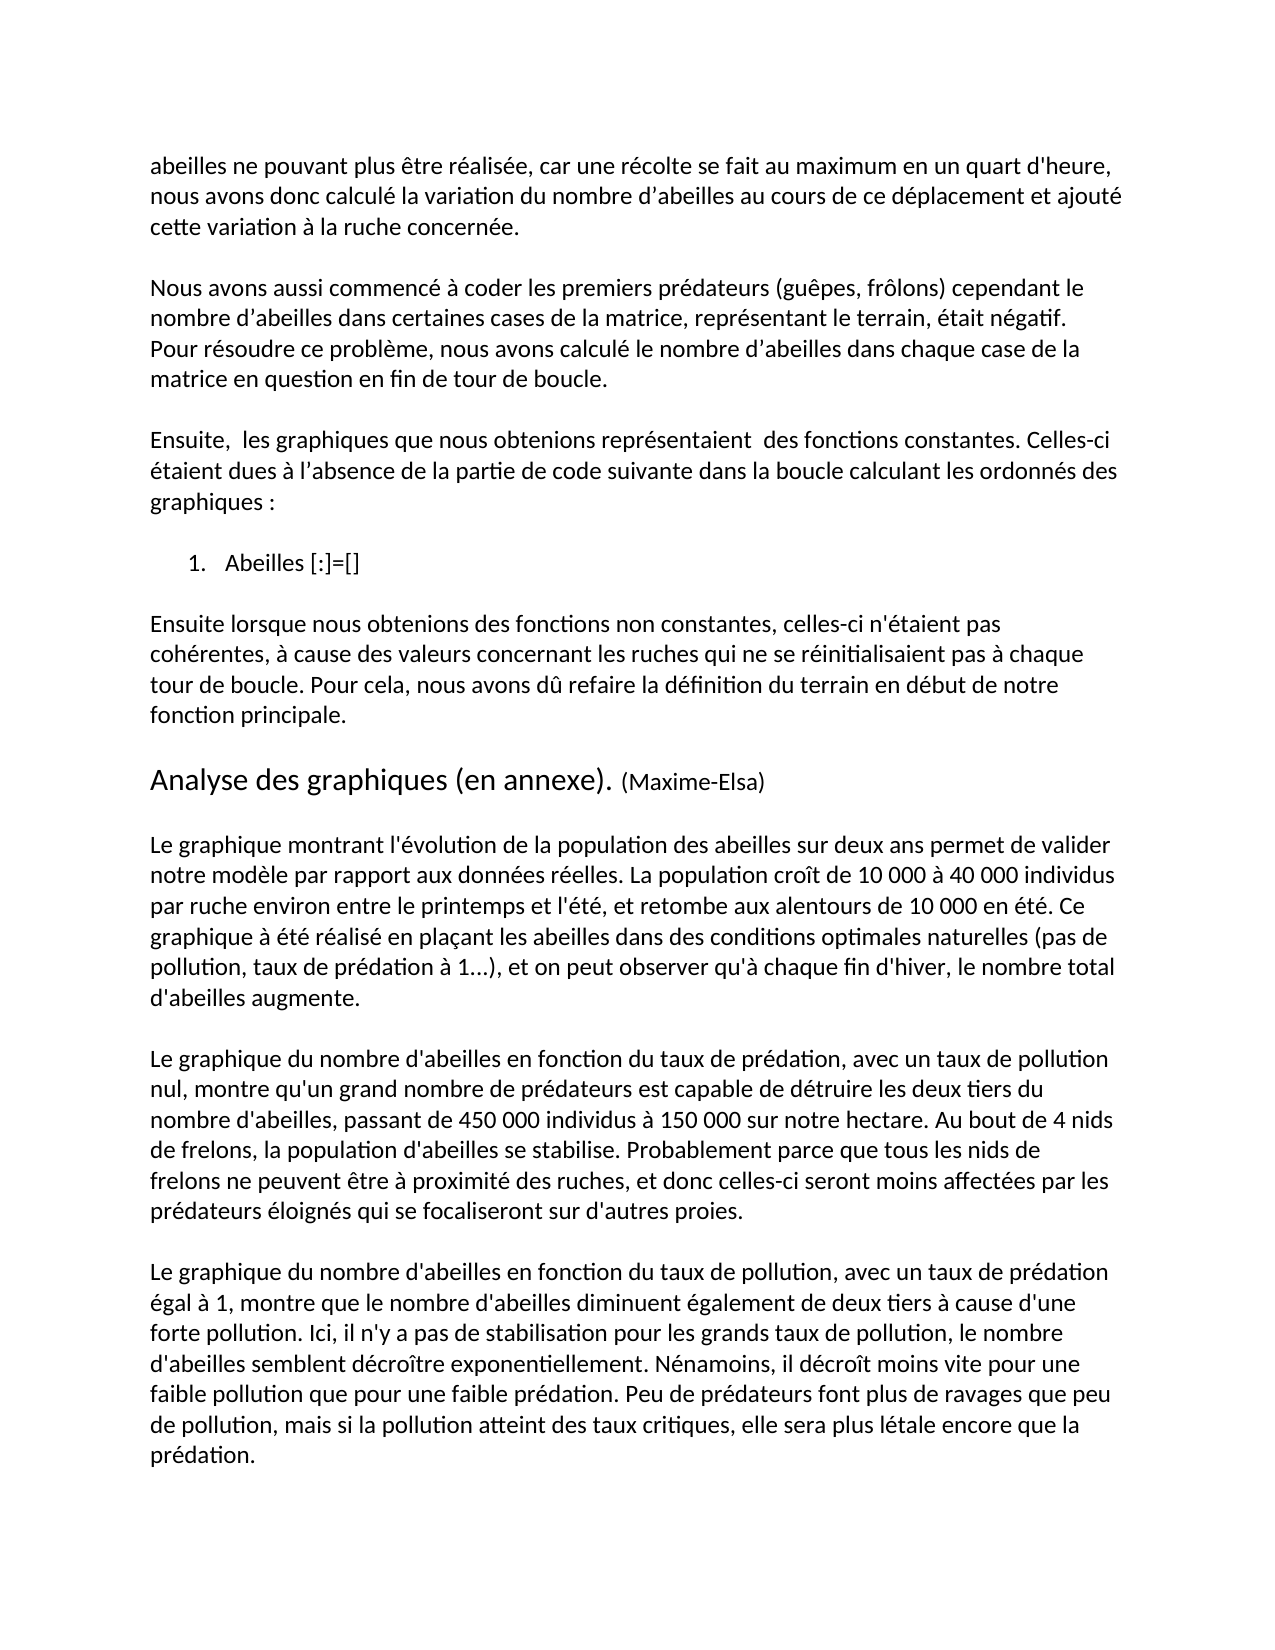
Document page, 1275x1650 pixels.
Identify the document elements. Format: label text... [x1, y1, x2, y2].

text Nous avons aussi commencé à coder les premiers prédateurs (guêpes, frôlons) cependant le nombre d’abeilles dans certaines cases de la matrice, représentant le terrain, était négatif. [150, 272, 1125, 333]
text Pour résoudre ce problème, nous avons calculé le nombre d’abeilles dans chaque case de la matrice en question en fin de tour de boucle. [150, 333, 1125, 394]
text Le graphique du nombre d'abeilles en fonction du taux de prédation, avec un taux de pollution nul, montre qu'un grand nombre de prédateurs est capable de détruire les deux tiers du nombre d'abeilles, passant de 450 000 individus à 150 000 sur notre hectare. Au bout de 4 nids de frelons, la population d'abeilles se stabilise. Probablement parce que tous les nids de [150, 1043, 1125, 1165]
text Le graphique du nombre d'abeilles en fonction du taux de pollution, avec un taux de prédation égal à 1, montre que le nombre d'abeilles diminuent également de deux tiers à cause d'une forte pollution. Ici, il n'y a pas de stabilisation pour les grands taux de pollution, le nombre d'abeilles semblent décroître exponentiellement. Nénamoins, il décroît moins vite pour une faible pollution que pour une faible prédation. Peu de prédateurs font plus de ravages que peu de pollution, mais si la pollution atteint des taux critiques, elle sera plus létale encore que la prédation. [150, 1256, 1125, 1470]
text Ensuite lorsque nous obtenions des fonctions non constantes, celles-ci n'étaient pas cohérentes, à cause des valeurs concernant les ruches qui ne se réinitialisaient pas à chaque tour de boucle. Pour cela, nous avons dû refaire la définition du terrain en début de notre fonction principale. [150, 608, 1125, 730]
text Ensuite, les graphiques que nous obtenions représentaient des fonctions constantes. Celles-ci étaient dues à l’absence de la partie de code suivante dans la boucle calculant les ordonnés des graphiques : [150, 425, 1125, 516]
text Analyse des graphiques (en annexe). (Maxime-Elsa) [150, 760, 1125, 798]
text frelons ne peuvent être à proximité des ruches, et donc celles-ci seront moins affectées par les prédateurs éloignés qui se focaliseront sur d'autres proies. [150, 1165, 1125, 1226]
text abeilles ne pouvant plus être réalisée, car une récolte se fait au maximum en un quart d'heure, nous avons donc calculé la variation du nombre d’abeilles au cours de ce déplacement et ajouté cette variation à la ruche concernée. [150, 150, 1125, 242]
text Le graphique montrant l'évolution de la population des abeilles sur deux ans permet de valider notre modèle par rapport aux données réelles. La population croît de 10 000 à 40 000 individus par ruche environ entre le printemps et l'été, et retombe aux alentours de 10 000 en été. Ce graphique à été réalisé en plaçant les abeilles dans des conditions optimales naturelles (pas de pollution, taux de prédation à 1...), et on peut observer qu'à chaque fin d'hiver, le nombre total d'abeilles augmente. [150, 829, 1125, 1012]
list Abeilles [:]=[] [187, 547, 1125, 577]
